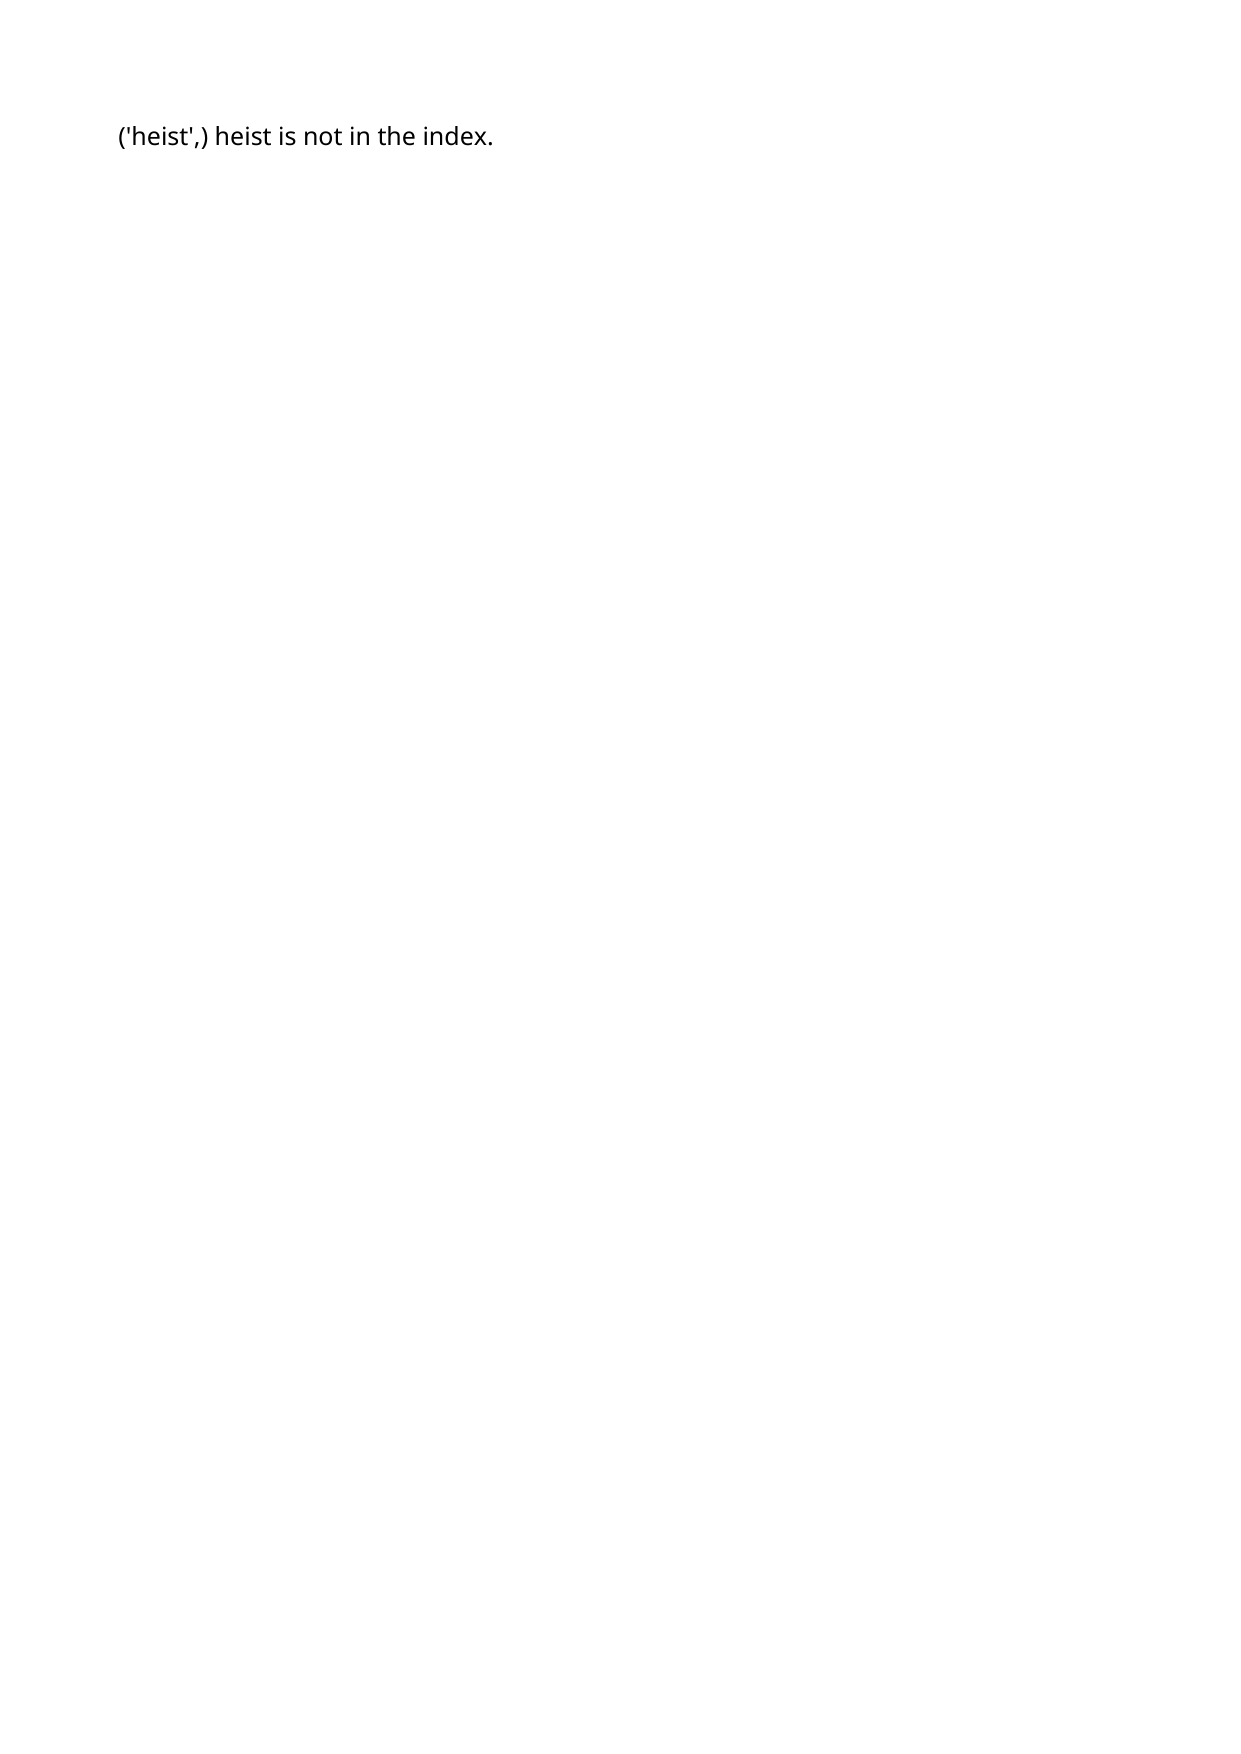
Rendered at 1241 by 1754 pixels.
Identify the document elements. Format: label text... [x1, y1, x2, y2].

text ('heist',) heist is not in the index. [118, 118, 1122, 152]
